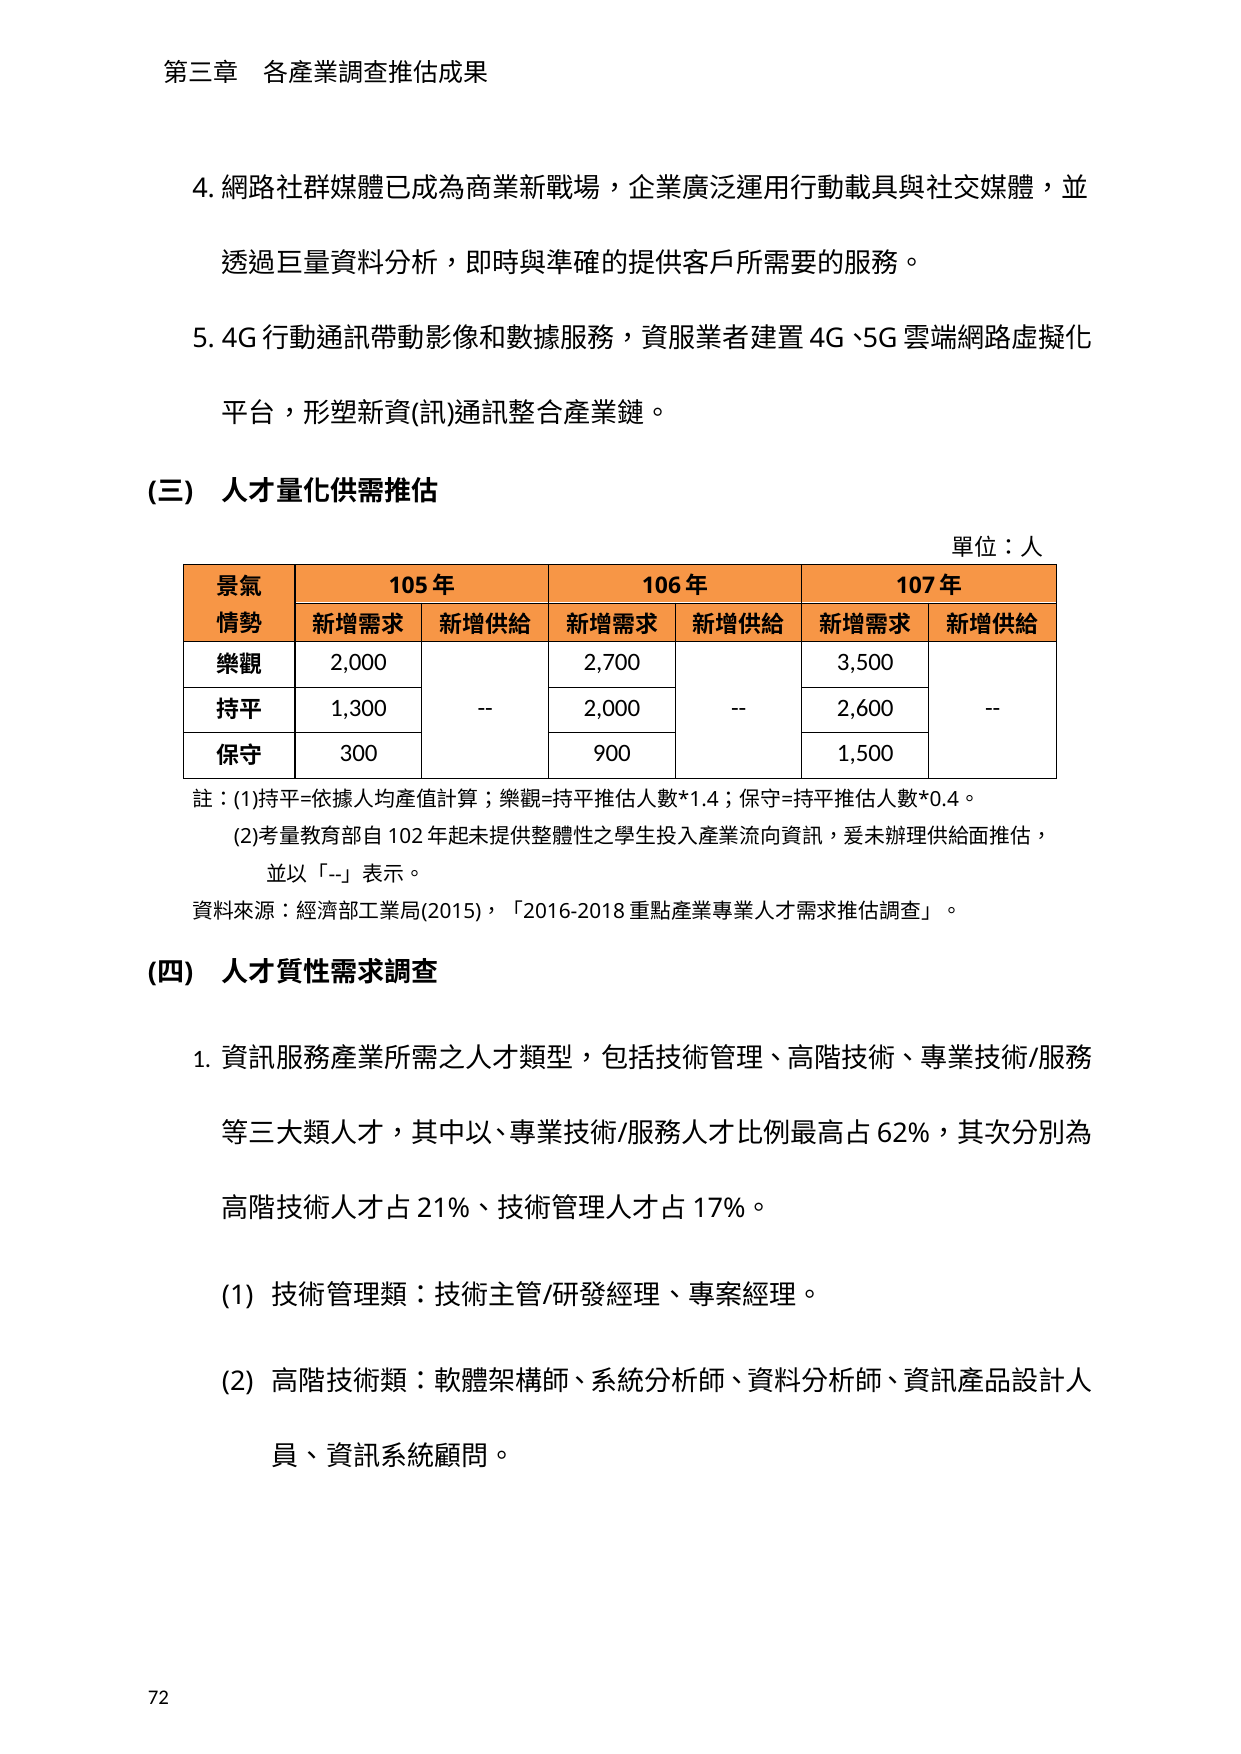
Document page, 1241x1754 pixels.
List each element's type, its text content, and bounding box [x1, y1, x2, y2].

table_cell 新增需求 [802, 604, 928, 641]
table_cell -- [929, 642, 1056, 778]
table_cell 持平 [184, 688, 294, 732]
table_cell 1,500 [802, 733, 928, 778]
list 4G行動通訊帶動影像和數據服務，資服業者建置4G、5G雲端網路虛擬化平台，形塑新資(訊)通訊整合產業鏈。 [192, 298, 1092, 448]
table_cell 1,300 [296, 688, 421, 732]
table_cell 3,500 [802, 642, 928, 687]
text 資料來源：經濟部工業局(2015)，「2016-2018重點產業專業人才需求推估調查」。 [192, 891, 1063, 929]
text 單位：人 [213, 526, 1042, 564]
list 人才質性需求調查 [148, 932, 1092, 1007]
table_header 105年 [296, 565, 548, 602]
table_cell 2,000 [296, 642, 421, 687]
table_cell 2,600 [802, 688, 928, 732]
table_cell 2,000 [549, 688, 675, 732]
table_cell -- [676, 642, 801, 778]
table_cell 300 [296, 733, 421, 778]
table_cell 900 [549, 733, 675, 778]
list 高階技術類：軟體架構師、系統分析師、資料分析師、資訊產品設計人員、資訊系統顧問。 [222, 1341, 1092, 1491]
list 資訊服務產業所需之人才類型，包括技術管理、高階技術、專業技術/服務等三大類人才，其中以、專業技術/服務人才比例最高占62%，其次分別為高階技術人才占21%、技術管理人才占17%。 [192, 1019, 1092, 1244]
list 人才量化供需推估 [148, 451, 1092, 526]
table_cell 保守 [184, 733, 294, 778]
table_cell 新增需求 [549, 604, 675, 641]
text 註：(1)持平=依據人均產值計算；樂觀=持平推估人數*1.4；保守=持平推估人數*0.4。 [192, 779, 1063, 816]
text (2)考量教育部自102年起未提供整體性之學生投入產業流向資訊，爰未辦理供給面推估，並以「--」表示。 [192, 816, 1063, 891]
table_cell 新增供給 [676, 604, 801, 641]
table_cell 樂觀 [184, 642, 294, 687]
list 網路社群媒體已成為商業新戰場，企業廣泛運用行動載具與社交媒體，並透過巨量資料分析，即時與準確的提供客戶所需要的服務。 [192, 148, 1092, 298]
table_cell 新增供給 [929, 604, 1056, 641]
table_header 景氣 情勢 [184, 565, 294, 641]
list 技術管理類：技術主管/研發經理、專案經理。 [222, 1255, 1092, 1330]
table_header 107年 [802, 565, 1056, 602]
table_cell 新增需求 [296, 604, 421, 641]
table_cell 新增供給 [422, 604, 548, 641]
table_header 106年 [549, 565, 801, 602]
table_cell -- [422, 642, 548, 778]
table_cell 2,700 [549, 642, 675, 687]
